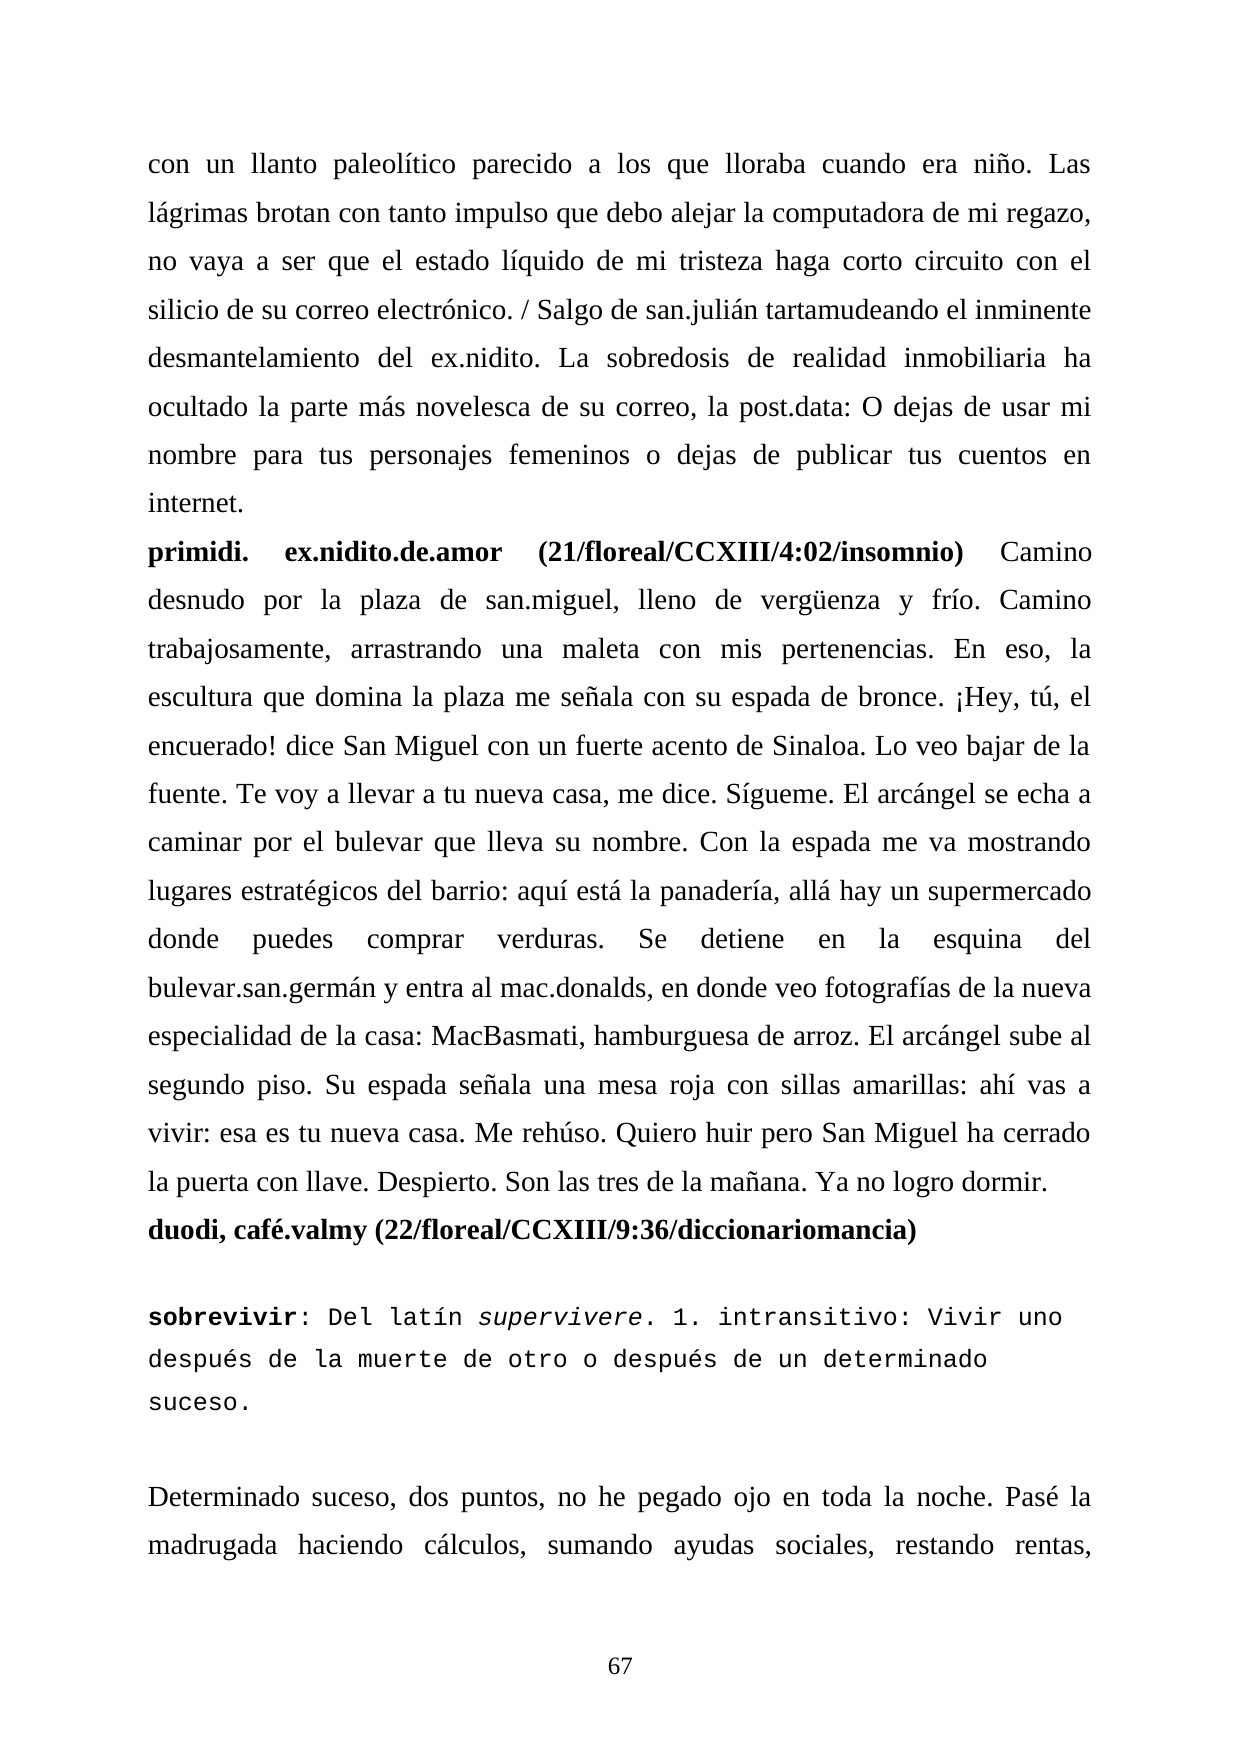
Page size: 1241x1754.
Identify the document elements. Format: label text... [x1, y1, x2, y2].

text con un llanto paleolítico parecido a los que lloraba cuando era niño. Las lágrimas brotan con tanto impulso que debo alejar la computadora de mi regazo, no vaya a ser que el estado líquido de mi tristeza haga corto circuito con el silicio de su correo electrónico. / Salgo de san.julián tartamudeando el inminente desmantelamiento del ex.nidito. La sobredosis de realidad inmobiliaria ha ocultado la parte más novelesca de su correo, la post.data: O dejas de usar mi nombre para tus personajes femeninos o dejas de publicar tus cuentos en internet. [148, 148, 1092, 519]
text Determinado suceso, dos puntos, no he pegado ojo en toda la noche. Pasé la madrugada haciendo cálculos, sumando ayudas sociales, restando rentas, [148, 1480, 1092, 1561]
text primidi. ex.nidito.de.amor (21/floreal/CCXIII/4:02/insomnio) Camino desnudo por la plaza de san.miguel, lleno de vergüenza y frío. Camino trabajosamente, arrastrando una maleta con mis pertenencias. En eso, la escultura que domina la plaza me señala con su espada de bronce. ¡Hey, tú, el encuerado! dice San Miguel con un fuerte acento de Sinaloa. Lo veo bajar de la fuente. Te voy a llevar a tu nueva casa, me dice. Sígueme. El arcángel se echa a caminar por el bulevar que lleva su nombre. Con la espada me va mostrando lugares estratégicos del barrio: aquí está la panadería, allá hay un supermercado donde puedes comprar verduras. Se detiene en la esquina del bulevar.san.germán y entra al mac.donalds, en donde veo fotografías de la nueva especialidad de la casa: MacBasmati, hamburguesa de arroz. El arcángel sube al segundo piso. Su espada señala una mesa roja con sillas amarillas: ahí vas a vivir: esa es tu nueva casa. Me rehúso. Quiero huir pero San Miguel ha cerrado la puerta con llave. Despierto. Son las tres de la mañana. Ya no logro dormir. [148, 535, 1092, 1197]
text duodi, café.valmy (22/floreal/CCXIII/9:36/diccionariomancia) [148, 1213, 1092, 1246]
text sobrevivir: Del latín supervivere. 1. intransitivo: Vivir uno después de la muerte de otro o después de un determinado suceso. [148, 1304, 1092, 1418]
